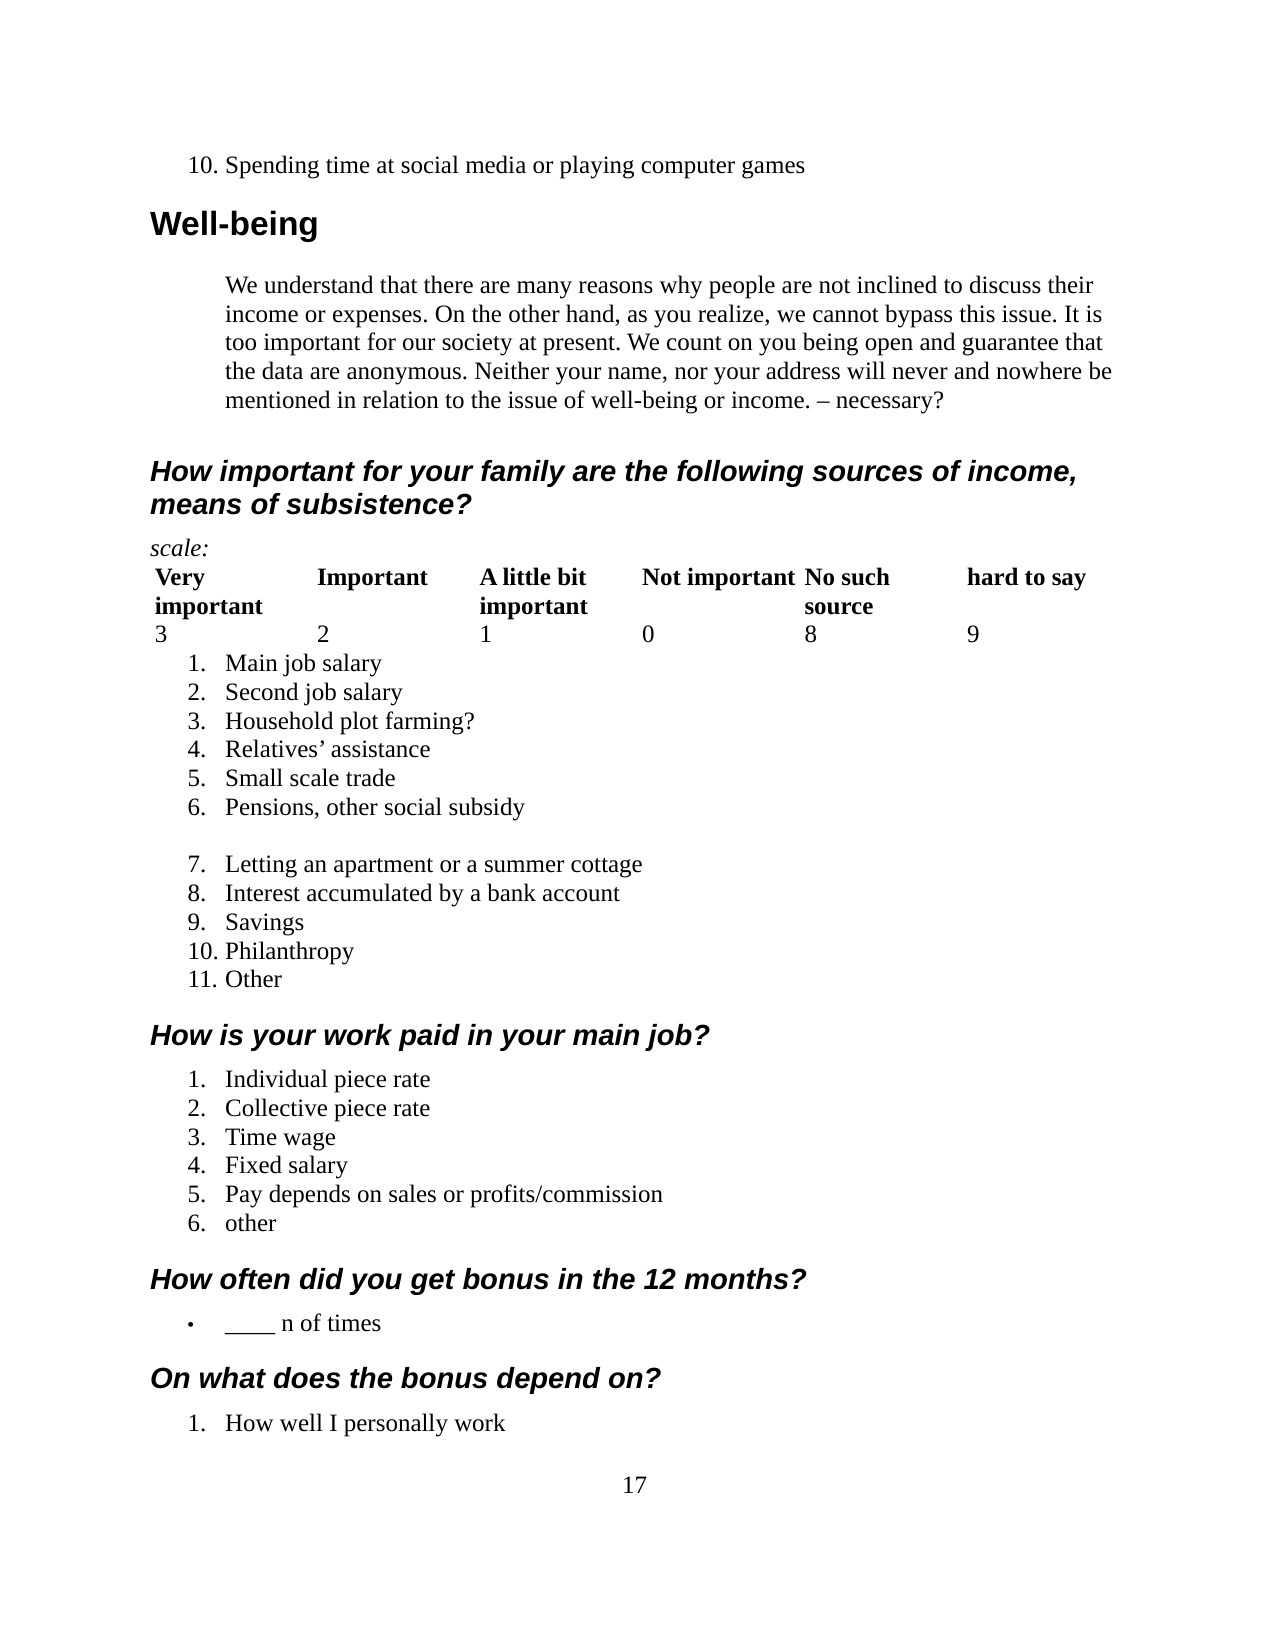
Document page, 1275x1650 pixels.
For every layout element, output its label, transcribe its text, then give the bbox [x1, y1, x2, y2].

list Main job salary [187, 648, 1125, 677]
list Letting an apartment or a summer cottage [187, 849, 1125, 878]
table_cell 0 [638, 620, 800, 648]
subtitle How often did you get bonus in the 12 months? [150, 1262, 1125, 1295]
subtitle How important for your family are the following sources of income, means of subsistence? [150, 454, 1125, 521]
list Small scale trade [187, 763, 1125, 792]
list ____ n of times [187, 1308, 1125, 1337]
table_cell 1 [475, 620, 637, 648]
table_cell 2 [313, 620, 475, 648]
table_cell 9 [963, 620, 1125, 648]
list Other [187, 964, 1125, 993]
list Relatives’ assistance [187, 734, 1125, 763]
list Savings [187, 907, 1125, 936]
subtitle On what does the bonus depend on? [150, 1362, 1125, 1395]
list Philanthropy [187, 936, 1125, 964]
table_header Very important [150, 562, 312, 619]
list other [187, 1208, 1125, 1237]
table_header A little bit important [475, 562, 637, 619]
list Fixed salary [187, 1151, 1125, 1179]
table_header No such source [800, 562, 962, 619]
list Spending time at social media or playing computer games [187, 150, 1125, 179]
list Second job salary [187, 677, 1125, 706]
table_cell 8 [800, 620, 962, 648]
list Pay depends on sales or profits/commission [187, 1179, 1125, 1208]
list Household plot farming? [187, 706, 1125, 734]
list Individual piece rate [187, 1064, 1125, 1093]
text scale: [150, 533, 1125, 562]
list Interest accumulated by a bank account [187, 878, 1125, 907]
table_header Not important [638, 562, 800, 619]
list How well I personally work [187, 1408, 1125, 1436]
table_header hard to say [963, 562, 1125, 619]
table_header Important [313, 562, 475, 619]
subtitle How is your work paid in your main job? [150, 1018, 1125, 1052]
text We understand that there are many reasons why people are not inclined to discuss their income or expenses. On the other hand, as you realize, we cannot bypass this issue. It is too important for our society at present. We count on you being open and guarantee that the data are anonymous. Neither your name, nor your address will never and nowhere be mentioned in relation to the issue of well-being or income. – necessary? [225, 270, 1125, 414]
list Time wage [187, 1122, 1125, 1151]
table_cell 3 [150, 620, 312, 648]
list Pensions, other social subsidy [187, 792, 1125, 849]
list Collective piece rate [187, 1093, 1125, 1122]
subtitle Well-being [150, 204, 1125, 242]
